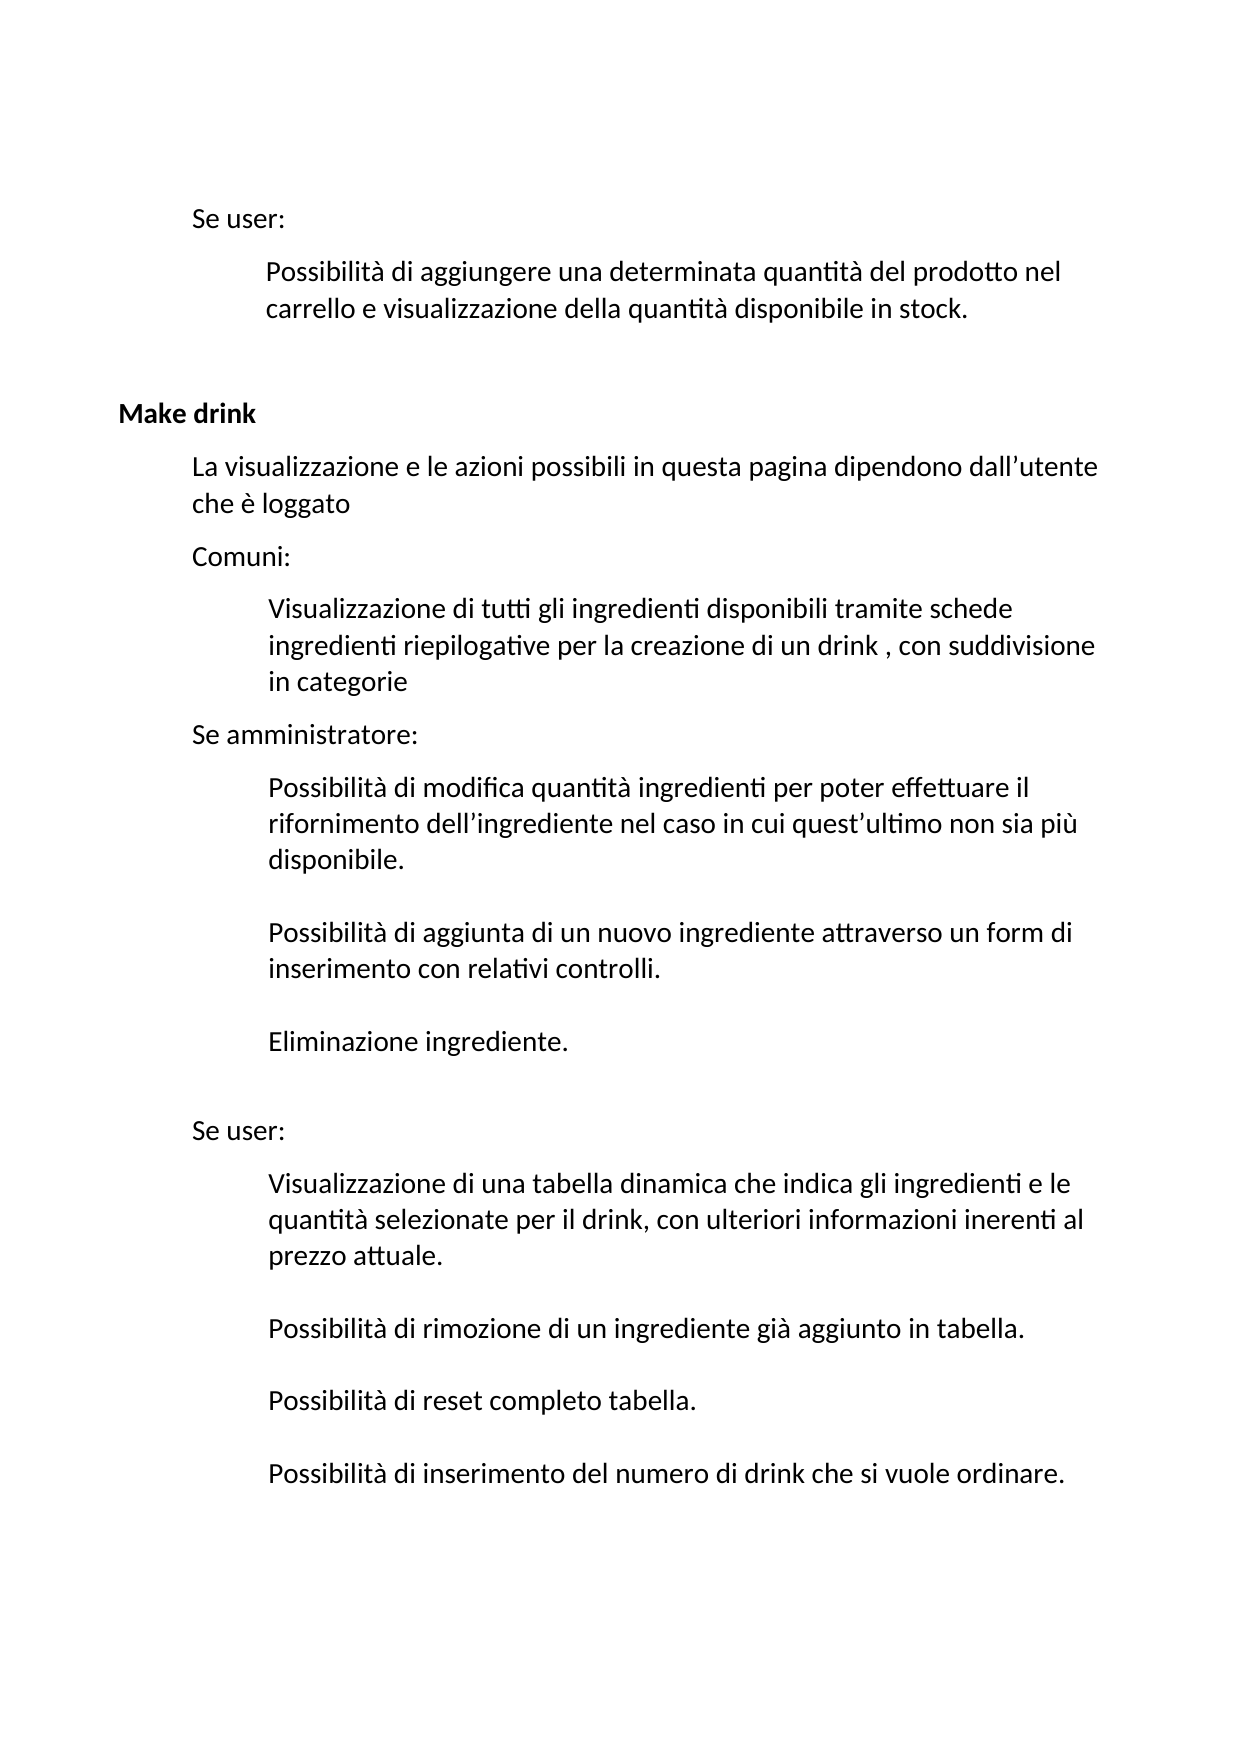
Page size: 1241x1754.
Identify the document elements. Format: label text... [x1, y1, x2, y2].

list Possibilità di rimozione di un ingrediente già aggiunto in tabella. [268, 1310, 1122, 1345]
text Se amministratore: [192, 716, 1122, 752]
text Se user: [118, 1112, 1122, 1147]
list Visualizzazione di tutti gli ingredienti disponibili tramite schede ingredienti riepilogative per la creazione di un drink , con suddivisione in categorie [268, 591, 1122, 699]
text Make drink [118, 396, 1122, 431]
text La visualizzazione e le azioni possibili in questa pagina dipendono dall’utente che è loggato [192, 448, 1122, 520]
list Possibilità di modifica quantità ingredienti per poter effettuare il rifornimento dell’ingrediente nel caso in cui quest’ultimo non sia più disponibile. [268, 769, 1122, 877]
text Se user: [118, 201, 1122, 236]
list Possibilità di reset completo tabella. [268, 1382, 1122, 1418]
list Possibilità di inserimento del numero di drink che si vuole ordinare. [268, 1455, 1122, 1490]
list Eliminazione ingrediente. [268, 1023, 1122, 1058]
list Visualizzazione di una tabella dinamica che indica gli ingredienti e le quantità selezionate per il drink, con ulteriori informazioni inerenti al prezzo attuale. [268, 1165, 1122, 1273]
list Possibilità di aggiunta di un nuovo ingrediente attraverso un form di inserimento con relativi controlli. [268, 914, 1122, 986]
text Comuni: [192, 538, 1122, 573]
text Possibilità di aggiungere una determinata quantità del prodotto nel carrello e visualizzazione della quantità disponibile in stock. [266, 253, 1122, 325]
